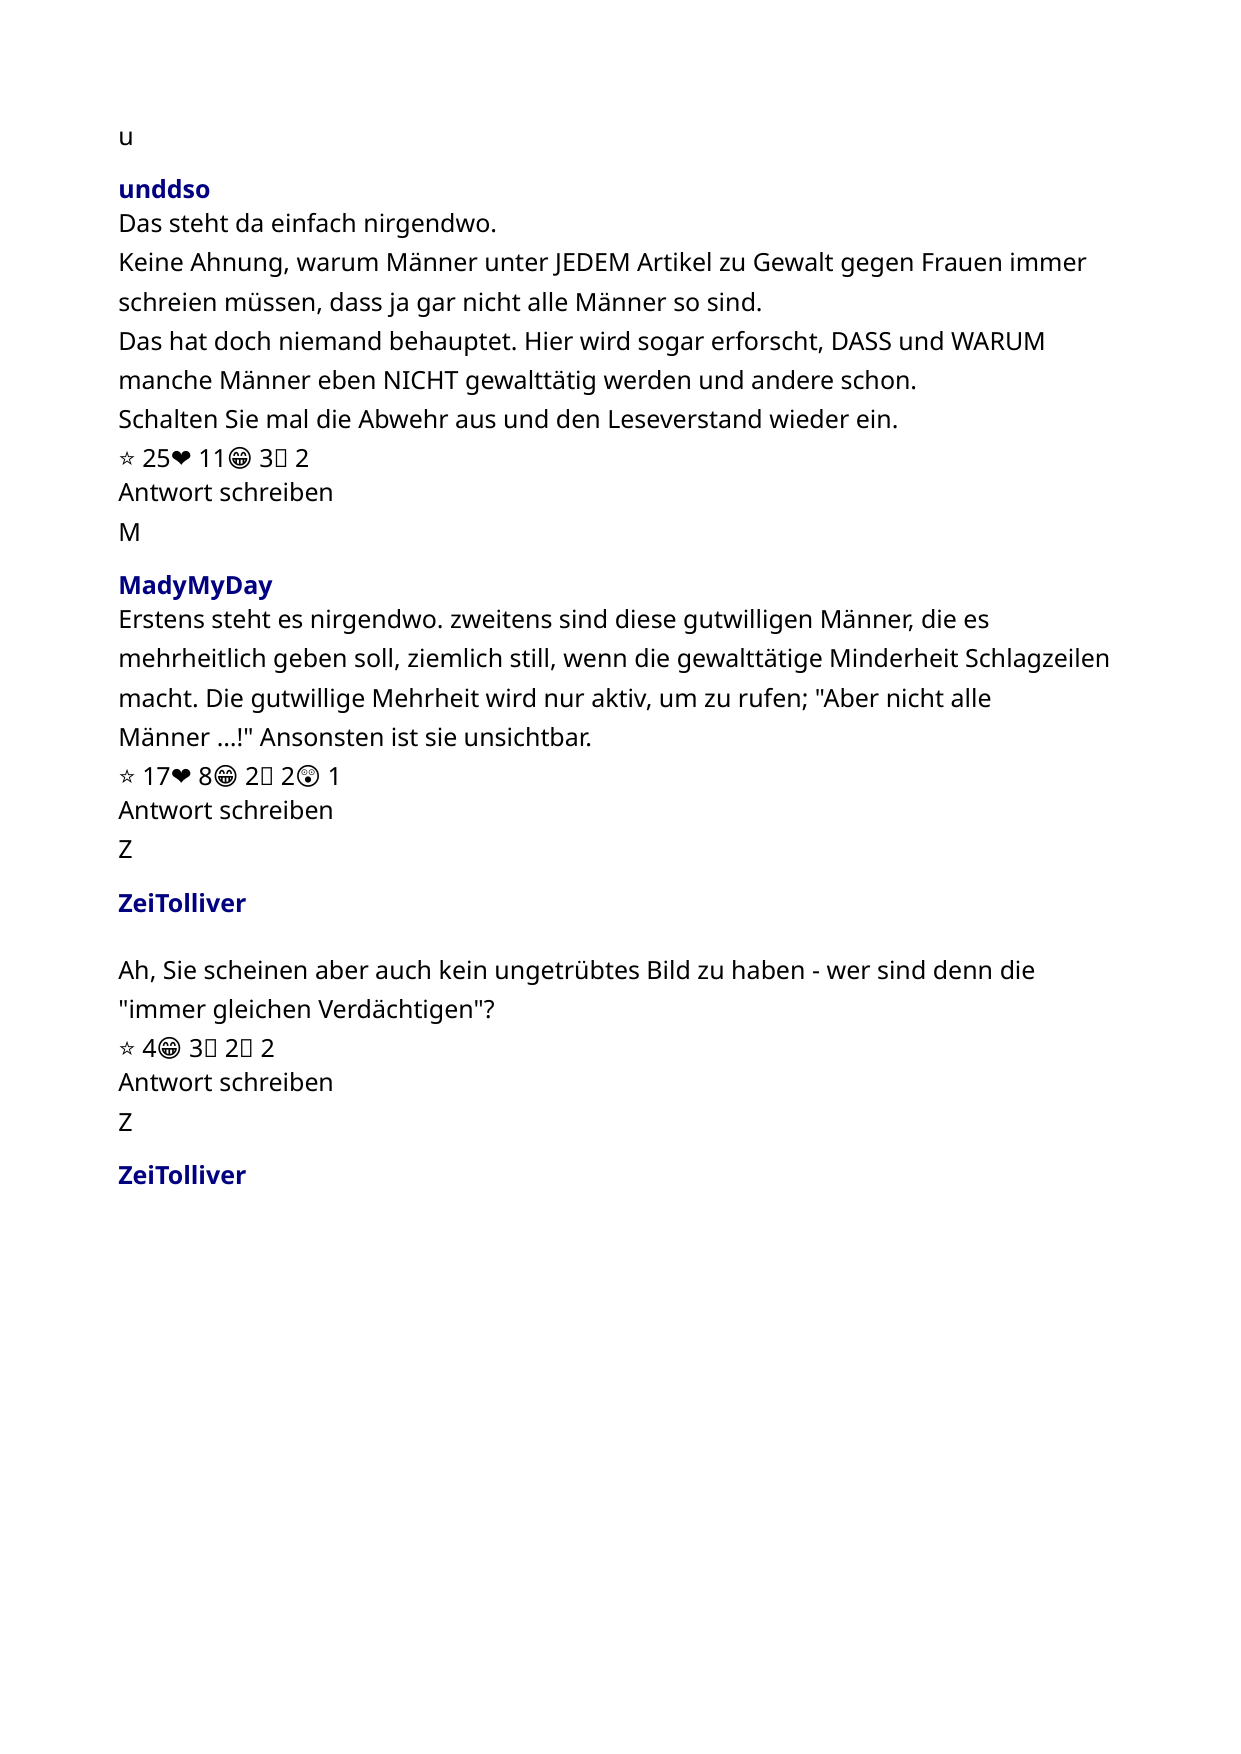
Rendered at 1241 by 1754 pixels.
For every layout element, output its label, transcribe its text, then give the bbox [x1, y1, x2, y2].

subtitle MadyMyDay [118, 568, 1122, 602]
text ⭐️ 4😁 3🙁 2🤨 2 [118, 1031, 1122, 1065]
text Antwort schreiben [118, 475, 1122, 509]
text Z [118, 832, 1122, 866]
text ⭐️ 25❤️ 11😁 3🤨 2 [118, 441, 1122, 475]
subtitle ZeiTolliver [118, 1158, 1122, 1192]
text Antwort schreiben [118, 1065, 1122, 1099]
subtitle unddso [118, 172, 1122, 206]
text Erstens steht es nirgendwo. zweitens sind diese gutwilligen Männer, die es mehrheitlich geben soll, ziemlich still, wenn die gewalttätige Minderheit Schlagzeilen macht. Die gutwillige Mehrheit wird nur aktiv, um zu rufen; "Aber nicht alle Männer …!" Ansonsten ist sie unsichtbar. [118, 602, 1122, 753]
text Antwort schreiben [118, 793, 1122, 827]
text ⭐️ 17❤️ 8😁 2🤨 2😲 1 [118, 759, 1122, 793]
subtitle ZeiTolliver [118, 886, 1122, 920]
text Z [118, 1104, 1122, 1138]
text Ah, Sie scheinen aber auch kein ungetrübtes Bild zu haben - wer sind denn die "immer gleichen Verdächtigen"? [118, 953, 1122, 1026]
text u [118, 118, 1122, 152]
text M [118, 514, 1122, 548]
text Das steht da einfach nirgendwo. Keine Ahnung, warum Männer unter JEDEM Artikel zu Gewalt gegen Frauen immer schreien müssen, dass ja gar nicht alle Männer so sind. Das hat doch niemand behauptet. Hier wird sogar erforscht, DASS und WARUM manche Männer eben NICHT gewalttätig werden und andere schon. Schalten Sie mal die Abwehr aus und den Leseverstand wieder ein. [118, 206, 1122, 436]
